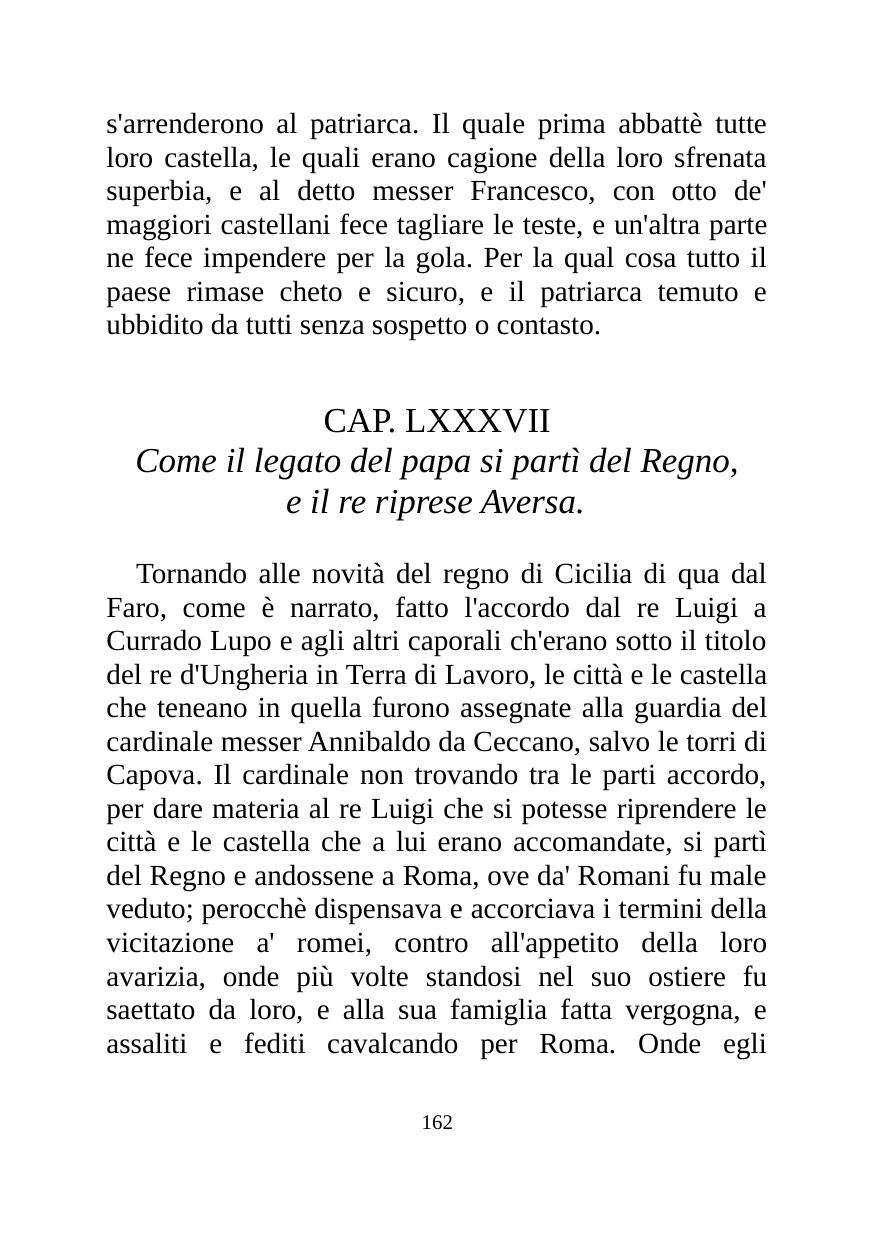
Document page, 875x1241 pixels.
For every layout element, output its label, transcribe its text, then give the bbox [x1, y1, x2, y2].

subtitle CAP. LXXXVII Come il legato del papa si partì del Regno, e il re riprese Aversa. [106, 400, 768, 521]
text Tornando alle novità del regno di Cicilia di qua dal Faro, come è narrato, fatto l'accordo dal re Luigi a Currado Lupo e agli altri caporali ch'erano sotto il titolo del re d'Ungheria in Terra di Lavoro, le città e le castella che teneano in quella furono assegnate alla guardia del cardinale messer Annibaldo da Ceccano, salvo le torri di Capova. Il cardinale non trovando tra le parti accordo, per dare materia al re Luigi che si potesse riprendere le città e le castella che a lui erano accomandate, si partì del Regno e andossene a Roma, ove da' Romani fu male veduto; perocchè dispensava e accorciava i termini della vicitazione a' romei, contro all'appetito della loro avarizia, onde più volte standosi nel suo ostiere fu saettato da loro, e alla sua famiglia fatta vergogna, e assaliti e fediti cavalcando per Roma. Onde egli [106, 556, 768, 1059]
text s'arrenderono al patriarca. Il quale prima abbattè tutte loro castella, le quali erano cagione della loro sfrenata superbia, e al detto messer Francesco, con otto de' maggiori castellani fece tagliare le teste, e un'altra parte ne fece impendere per la gola. Per la qual cosa tutto il paese rimase cheto e sicuro, e il patriarca temuto e ubbidito da tutti senza sospetto o contasto. [106, 106, 768, 341]
